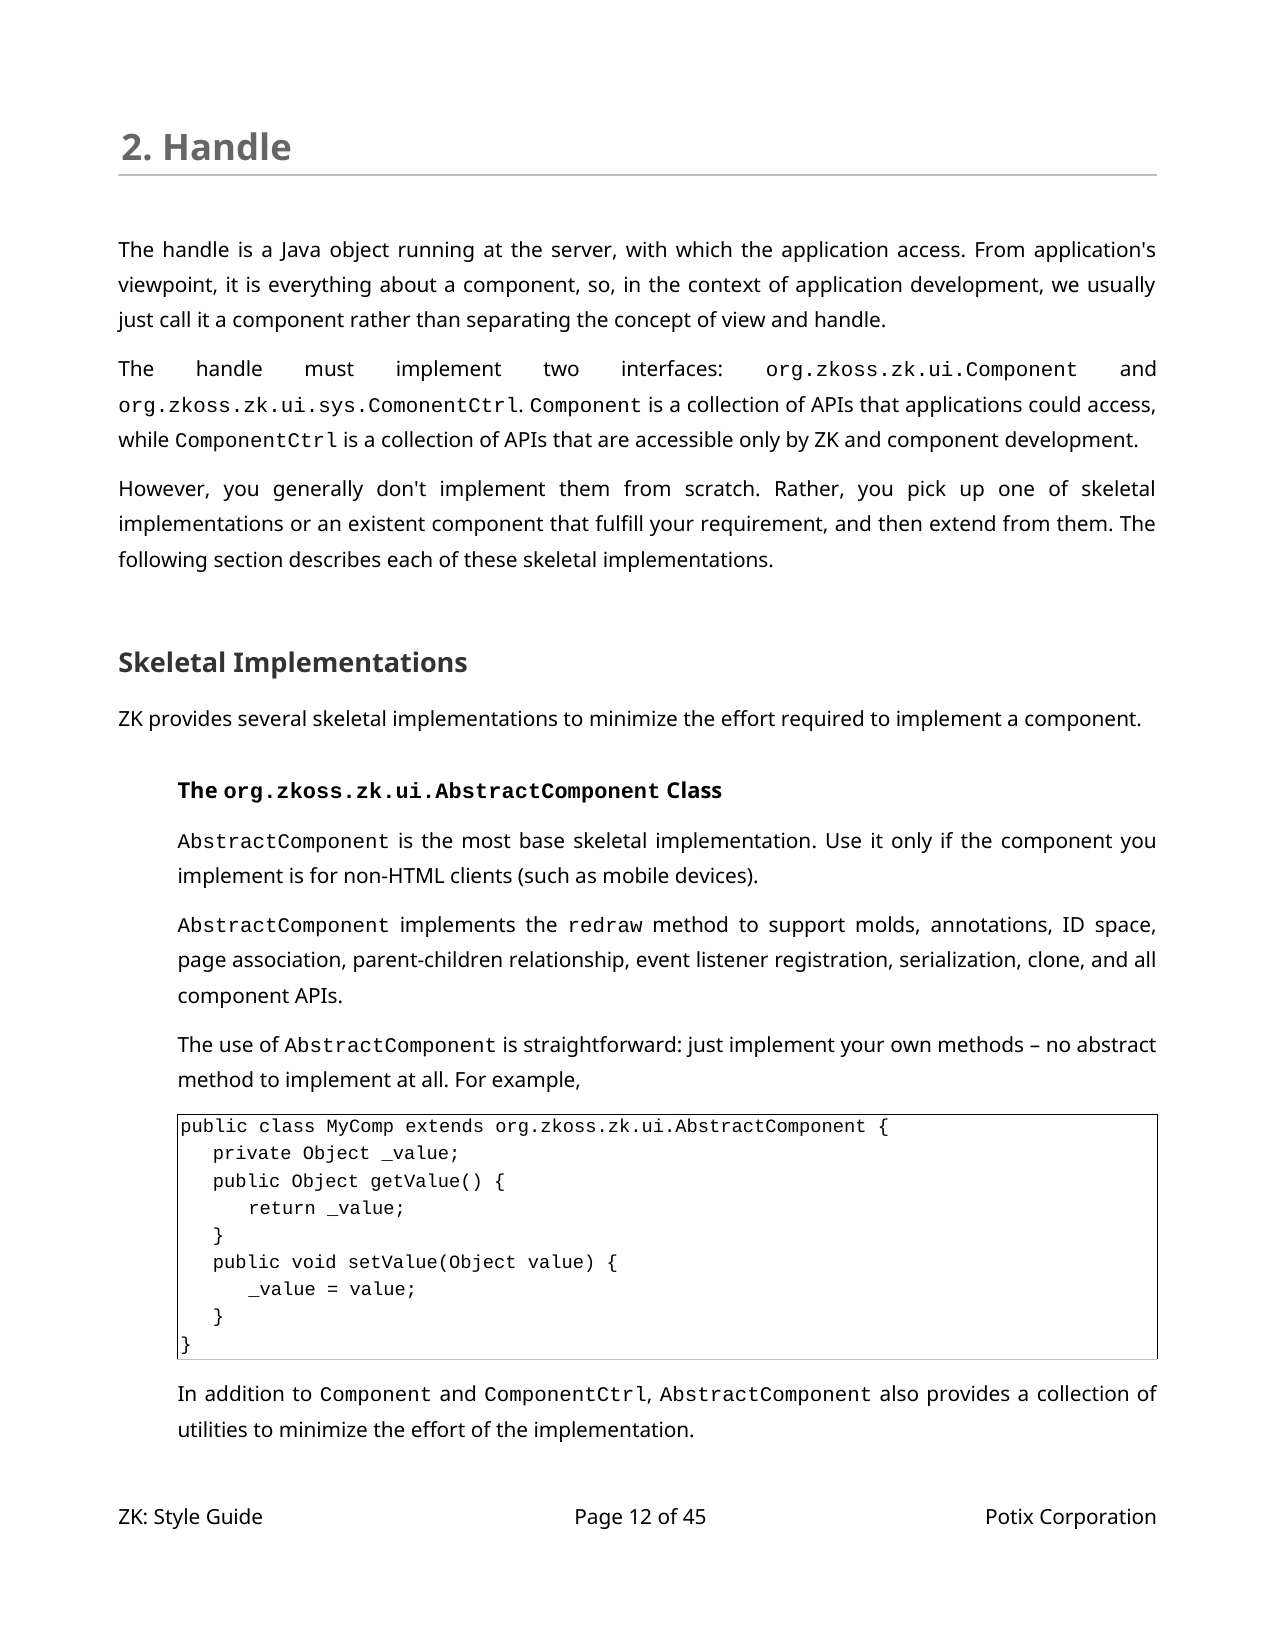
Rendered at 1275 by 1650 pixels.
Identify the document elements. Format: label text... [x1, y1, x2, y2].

text In addition to Component and ComponentCtrl, AbstractComponent also provides a collection of utilities to minimize the effort of the implementation. [177, 1379, 1157, 1443]
text ZK provides several skeletal implementations to minimize the effort required to implement a component. [118, 704, 1157, 732]
text return _value; [178, 1196, 1157, 1220]
text public class MyComp extends org.zkoss.zk.ui.AbstractComponent { [178, 1115, 1157, 1138]
text AbstractComponent implements the redraw method to support molds, annotations, ID space, page association, parent-children relationship, event listener registration, serialization, clone, and all component APIs. [177, 910, 1157, 1009]
subtitle The org.zkoss.zk.ui.AbstractComponent Class [177, 775, 1157, 805]
text public Object getValue() { [178, 1168, 1157, 1193]
text } [178, 1304, 1157, 1329]
text AbstractComponent is the most base skeletal implementation. Use it only if the component you implement is for non-HTML clients (such as mobile devices). [177, 826, 1157, 889]
text The use of AbstractComponent is straightforward: just implement your own methods – no abstract method to implement at all. For example, [177, 1030, 1157, 1093]
text The handle is a Java object running at the server, with which the application access. From application's viewpoint, it is everything about a component, so, in the context of application development, we usually just call it a component rather than separating the concept of view and handle. [118, 235, 1157, 333]
text _value = value; [178, 1277, 1157, 1301]
subtitle 2. Handle [118, 118, 1157, 174]
text However, you generally don't implement them from scratch. Rather, you pick up one of skeletal implementations or an existent component that fulfill your requirement, and then extend from them. The following section describes each of these skeletal implementations. [118, 474, 1157, 573]
text private Object _value; [178, 1141, 1157, 1166]
text public void setValue(Object value) { [178, 1250, 1157, 1274]
text } [178, 1332, 1157, 1359]
text The handle must implement two interfaces: org.zkoss.zk.ui.Component and org.zkoss.zk.ui.sys.ComonentCtrl. Component is a collection of APIs that applications could access, while ComponentCtrl is a collection of APIs that are accessible only by ZK and component development. [118, 354, 1157, 454]
subtitle Skeletal Implementations [118, 644, 1157, 681]
text } [178, 1223, 1157, 1247]
